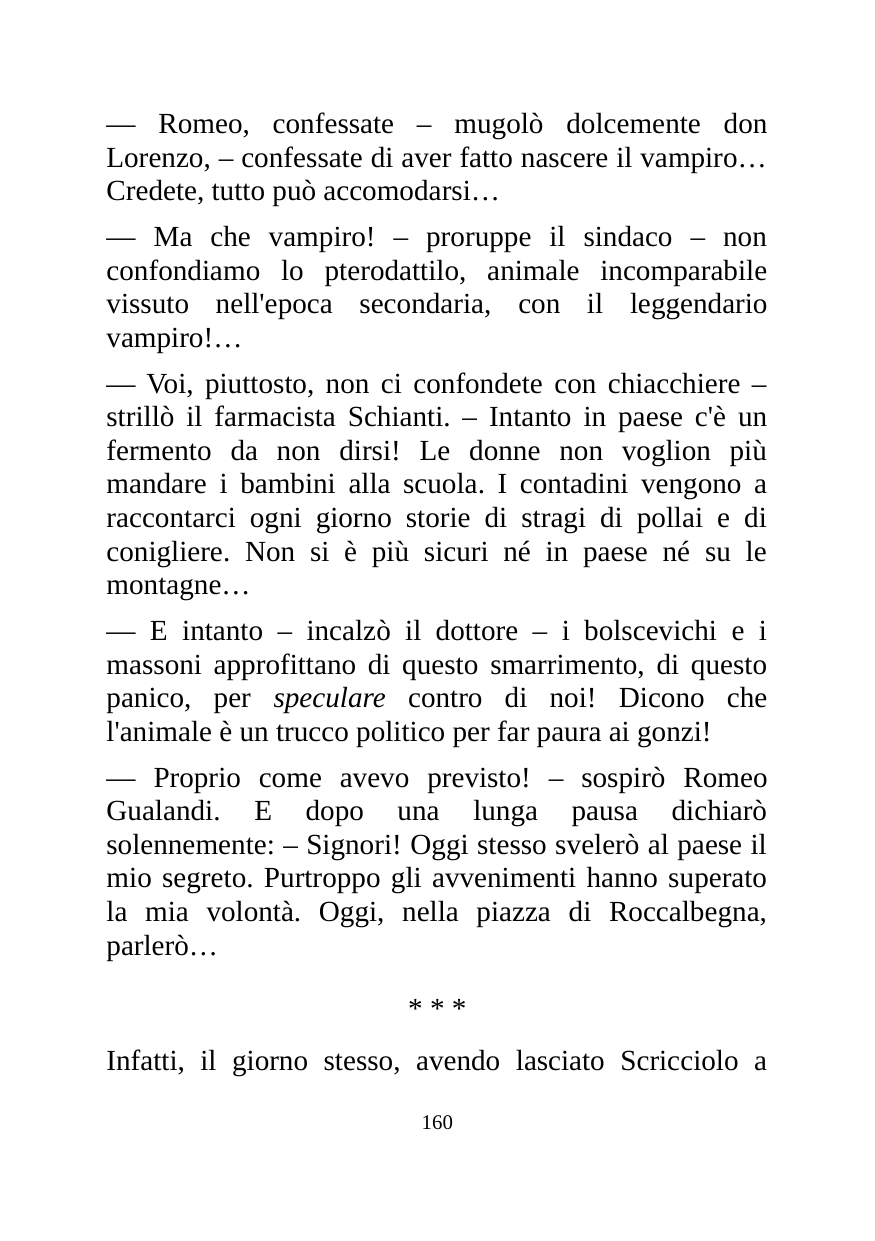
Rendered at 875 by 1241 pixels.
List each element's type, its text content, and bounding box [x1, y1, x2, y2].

text — Proprio come avevo previsto! – sospirò Romeo Gualandi. E dopo una lunga pausa dichiarò solennemente: – Signori! Oggi stesso svelerò al paese il mio segreto. Purtroppo gli avvenimenti hanno superato la mia volontà. Oggi, nella piazza di Roccalbegna, parlerò… [106, 760, 768, 961]
text — Voi, piuttosto, non ci confondete con chiacchiere – strillò il farmacista Schianti. – Intanto in paese c'è un fermento da non dirsi! Le donne non voglion più mandare i bambini alla scuola. I contadini vengono a raccontarci ogni giorno storie di stragi di pollai e di conigliere. Non si è più sicuri né in paese né su le montagne… [106, 366, 768, 601]
text — E intanto – incalzò il dottore – i bolscevichi e i massoni approfittano di questo smarrimento, di questo panico, per speculare contro di noi! Dicono che l'animale è un trucco politico per far paura ai gonzi! [106, 613, 768, 747]
text Infatti, il giorno stesso, avendo lasciato Scricciolo a [106, 1043, 768, 1076]
text — Ma che vampiro! – proruppe il sindaco – non confondiamo lo pterodattilo, animale incomparabile vissuto nell'epoca secondaria, con il leggendario vampiro!… [106, 219, 768, 353]
text * * * [106, 991, 768, 1025]
text — Romeo, confessate – mugolò dolcemente don Lorenzo, – confessate di aver fatto nascere il vampiro… Credete, tutto può accomodarsi… [106, 106, 768, 207]
